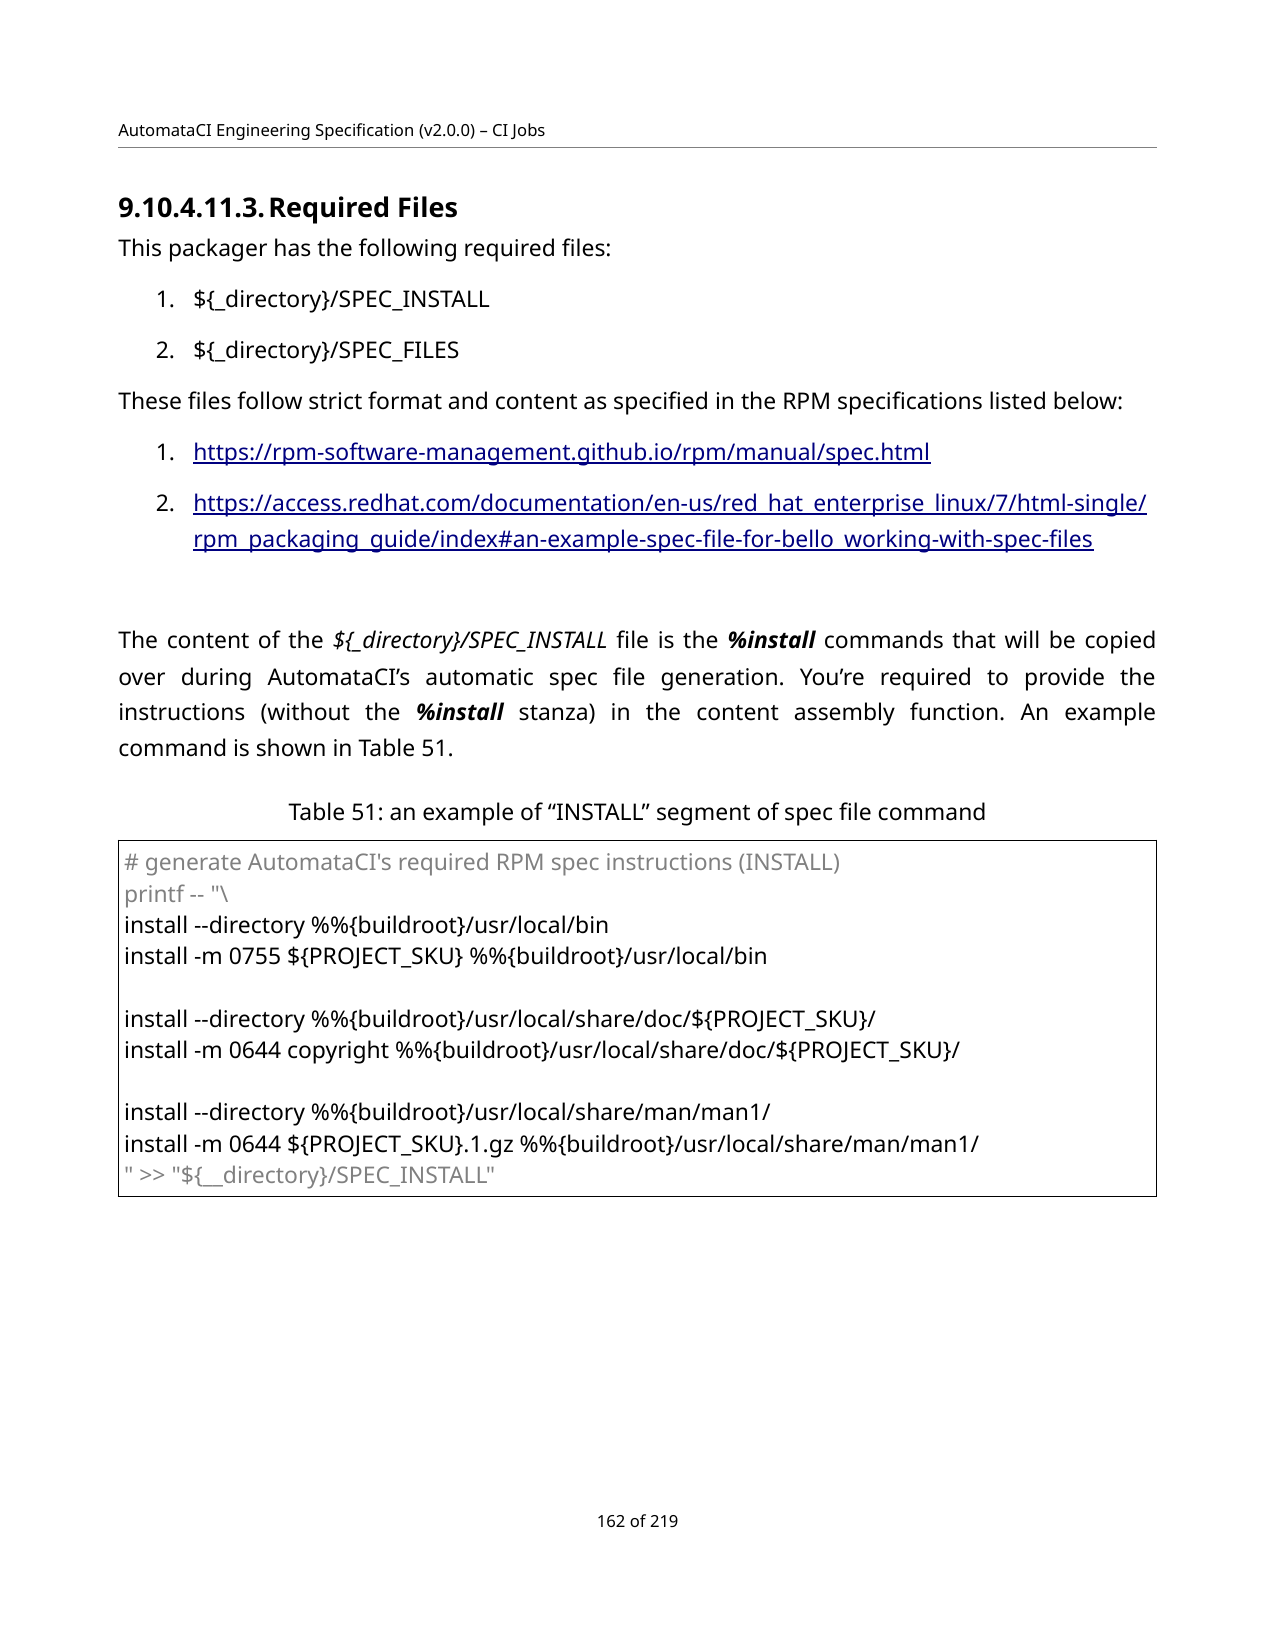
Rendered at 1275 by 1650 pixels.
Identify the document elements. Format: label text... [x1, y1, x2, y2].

text Table 51: an example of “INSTALL” segment of spec file command [118, 796, 1157, 827]
list https://access.redhat.com/documentation/en-us/red_hat_enterprise_linux/7/html-single/rpm_packaging_guide/index#an-example-spec-file-for-bello_working-with-spec-files [156, 487, 1157, 554]
table_header # generate AutomataCI's required RPM spec instructions (INSTALL) printf -- "\ install --directory %%{buildroot}/usr/local/bin install -m 0755 ${PROJECT_SKU} %%{buildroot}/usr/local/bin install --directory %%{buildroot}/usr/local/share/doc/${PROJECT_SKU}/ install -m 0644 copyright %%{buildroot}/usr/local/share/doc/${PROJECT_SKU}/ install --directory %%{buildroot}/usr/local/share/man/man1/ install -m 0644 ${PROJECT_SKU}.1.gz %%{buildroot}/usr/local/share/man/man1/ " >> "${__directory}/SPEC_INSTALL" [119, 841, 1156, 1196]
list ${_directory}/SPEC_FILES [156, 334, 1157, 365]
list https://rpm-software-management.github.io/rpm/manual/spec.html [156, 436, 1157, 467]
list ${_directory}/SPEC_INSTALL [156, 283, 1157, 314]
text The content of the ${_directory}/SPEC_INSTALL file is the %install commands that will be copied over during AutomataCI’s automatic spec file generation. You’re required to provide the instructions (without the %install stanza) in the content assembly function. An example command is shown in Table 51. [118, 624, 1157, 763]
subtitle Required Files [118, 189, 1157, 226]
text This packager has the following required files: [118, 232, 1157, 263]
text These files follow strict format and content as specified in the RPM specifications listed below: [118, 385, 1157, 416]
